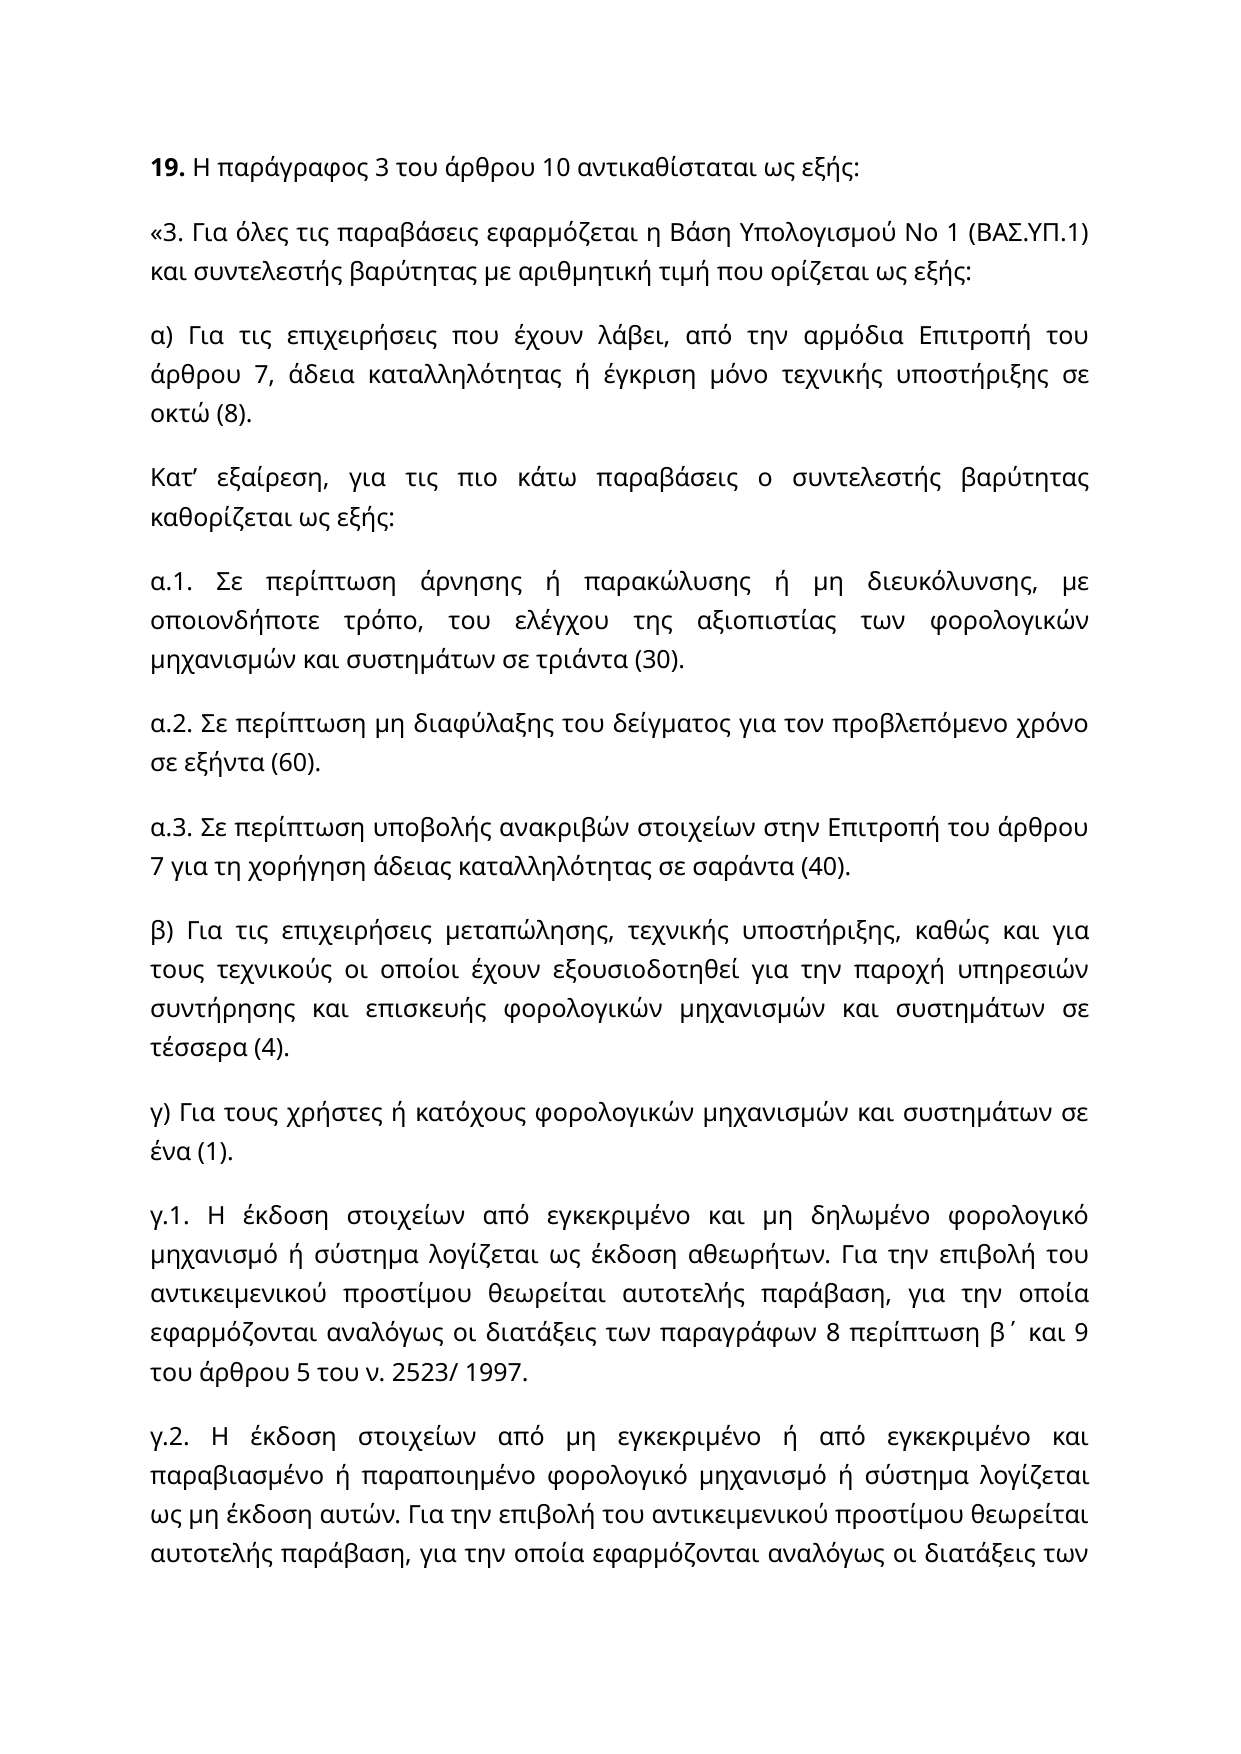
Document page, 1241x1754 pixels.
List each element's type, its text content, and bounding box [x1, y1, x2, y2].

text α.1. Σε περίπτωση άρνησης ή παρακώλυσης ή μη διευκόλυνσης, με οποιονδήποτε τρόπο, του ελέγχου της αξιοπιστίας των φορολογικών μηχανισμών και συστημάτων σε τριάντα (30). [150, 563, 1090, 676]
text α) Για τις επιχειρήσεις που έχουν λάβει, από την αρμόδια Επιτροπή του άρθρου 7, άδεια καταλληλότητας ή έγκριση μόνο τεχνικής υποστήριξης σε οκτώ (8). [150, 317, 1090, 430]
text γ) Για τους χρήστες ή κατόχους φορολογικών μηχανισμών και συστημάτων σε ένα (1). [150, 1094, 1090, 1167]
text Κατ’ εξαίρεση, για τις πιο κάτω παραβάσεις ο συντελεστής βαρύτητας καθορίζεται ως εξής: [150, 460, 1090, 533]
text «3. Για όλες τις παραβάσεις εφαρμόζεται η Βάση Υπολογισμού Νο 1 (ΒΑΣ.ΥΠ.1) και συντελεστής βαρύτητας με αριθμητική τιμή που ορίζεται ως εξής: [150, 214, 1090, 287]
text α.3. Σε περίπτωση υποβολής ανακριβών στοιχείων στην Επιτροπή του άρθρου 7 για τη χορήγηση άδειας καταλληλότητας σε σαράντα (40). [150, 809, 1090, 882]
text α.2. Σε περίπτωση μη διαφύλαξης του δείγματος για τον προβλεπόμενο χρόνο σε εξήντα (60). [150, 706, 1090, 779]
text γ.2. Η έκδοση στοιχείων από μη εγκεκριμένο ή από εγκεκριμένο και παραβιασμένο ή παραποιημένο φορολογικό μηχανισμό ή σύστημα λογίζεται ως μη έκδοση αυτών. Για την επιβολή του αντικειμενικού προστίμου θεωρείται αυτοτελής παράβαση, για την οποία εφαρμόζονται αναλόγως οι διατάξεις των [150, 1418, 1090, 1570]
text 19. Η παράγραφος 3 του άρθρου 10 αντικαθίσταται ως εξής: [150, 150, 1090, 184]
text γ.1. Η έκδοση στοιχείων από εγκεκριμένο και μη δηλωμένο φορολογικό μηχανισμό ή σύστημα λογίζεται ως έκδοση αθεωρήτων. Για την επιβολή του αντικειμενικού προστίμου θεωρείται αυτοτελής παράβαση, για την οποία εφαρμόζονται αναλόγως οι διατάξεις των παραγράφων 8 περίπτωση β΄ και 9 του άρθρου 5 του ν. 2523/ 1997. [150, 1197, 1090, 1388]
text β) Για τις επιχειρήσεις μεταπώλησης, τεχνικής υποστήριξης, καθώς και για τους τεχνικούς οι οποίοι έχουν εξουσιοδοτηθεί για την παροχή υπηρεσιών συντήρησης και επισκευής φορολογικών μηχανισμών και συστημάτων σε τέσσερα (4). [150, 912, 1090, 1064]
